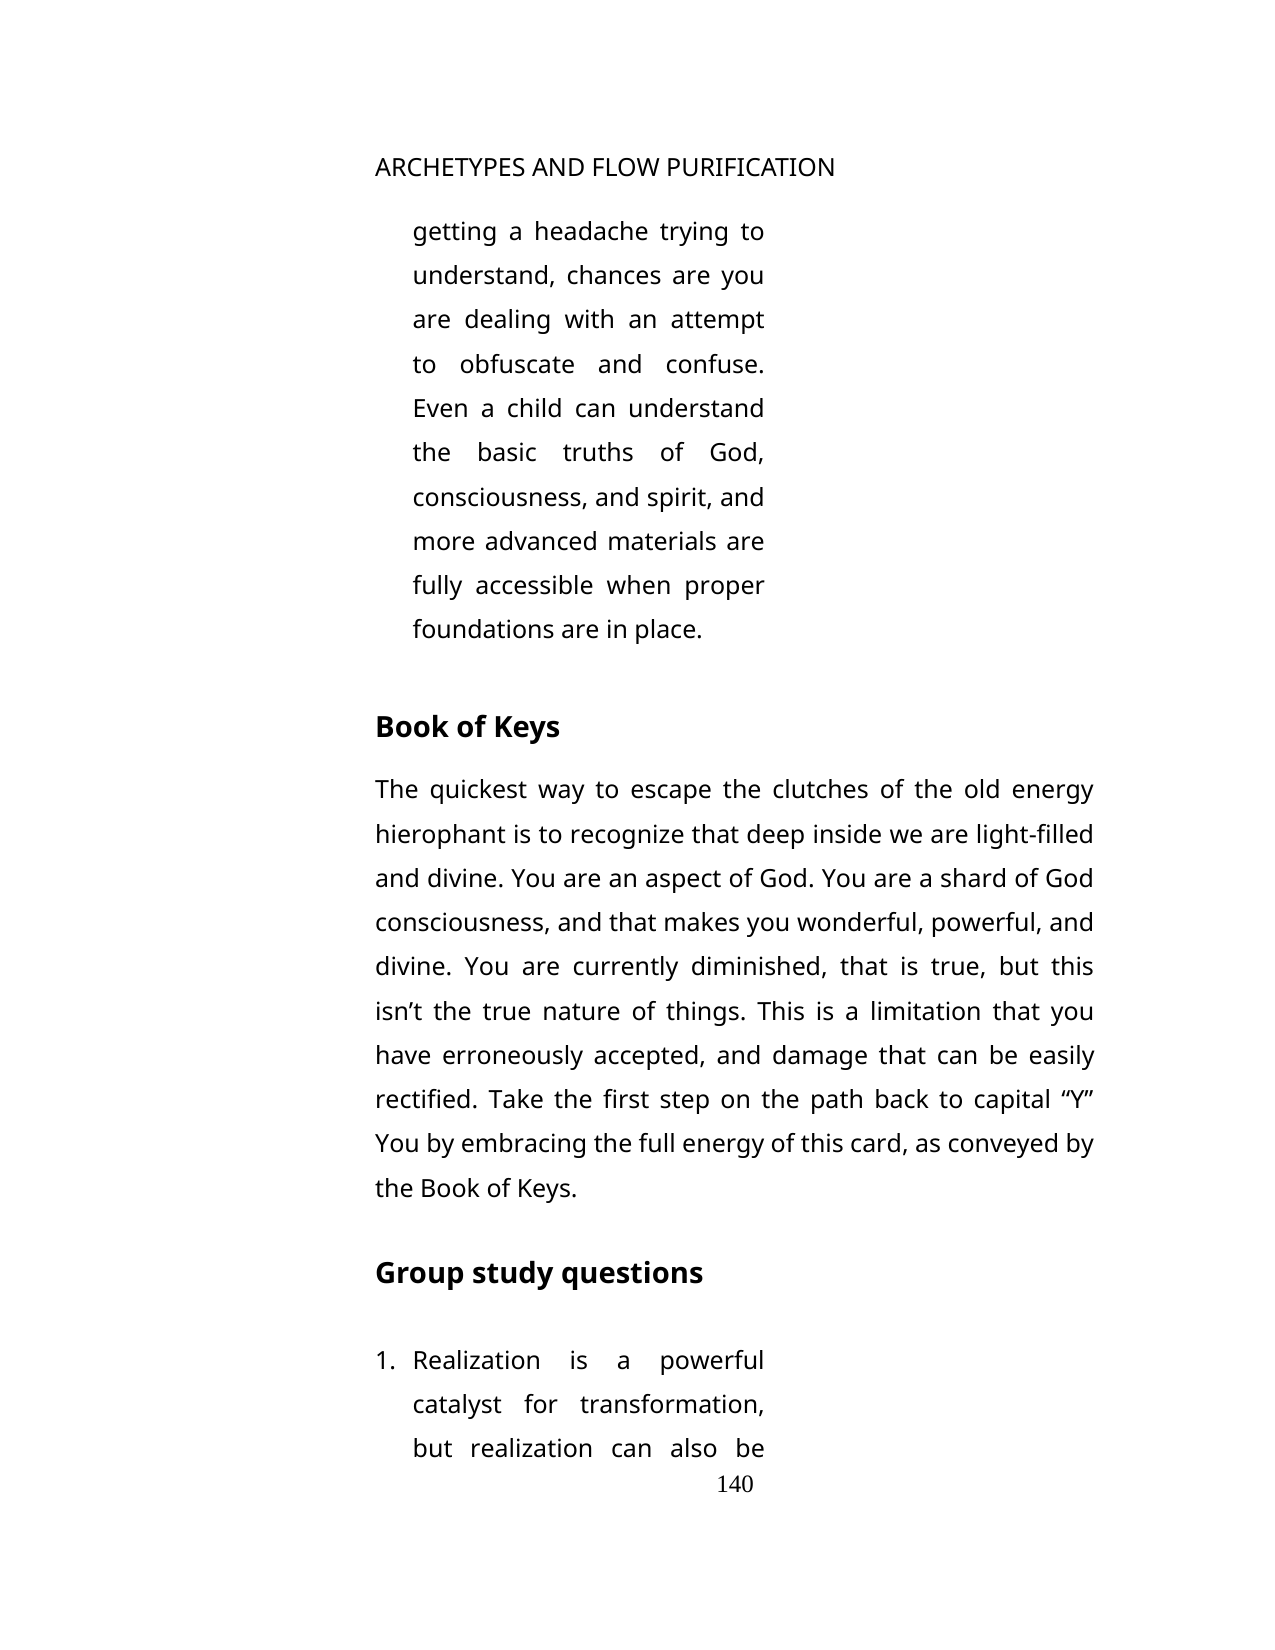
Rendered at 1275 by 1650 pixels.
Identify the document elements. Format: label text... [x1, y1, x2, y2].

text The quickest way to escape the clutches of the old energy hierophant is to recognize that deep inside we are light-filled and divine. You are an aspect of God. You are a shard of God consciousness, and that makes you wonderful, powerful, and divine. You are currently diminished, that is true, but this isn’t the true nature of things. This is a limitation that you have erroneously accepted, and damage that can be easily rectified. Take the first step on the path back to capital “Y” You by embracing the full energy of this card, as conveyed by the Book of Keys. [375, 772, 1095, 1204]
list getting a headache trying to understand, chances are you are dealing with an attempt to obfuscate and confuse. Even a child can understand the basic truths of God, consciousness, and spirit, and more advanced materials are fully accessible when proper foundations are in place. [375, 213, 765, 646]
list Realization is a powerful catalyst for transformation, but realization can also be [375, 1342, 765, 1465]
subtitle Book of Keys [375, 707, 1095, 746]
subtitle Group study questions [375, 1252, 1095, 1292]
